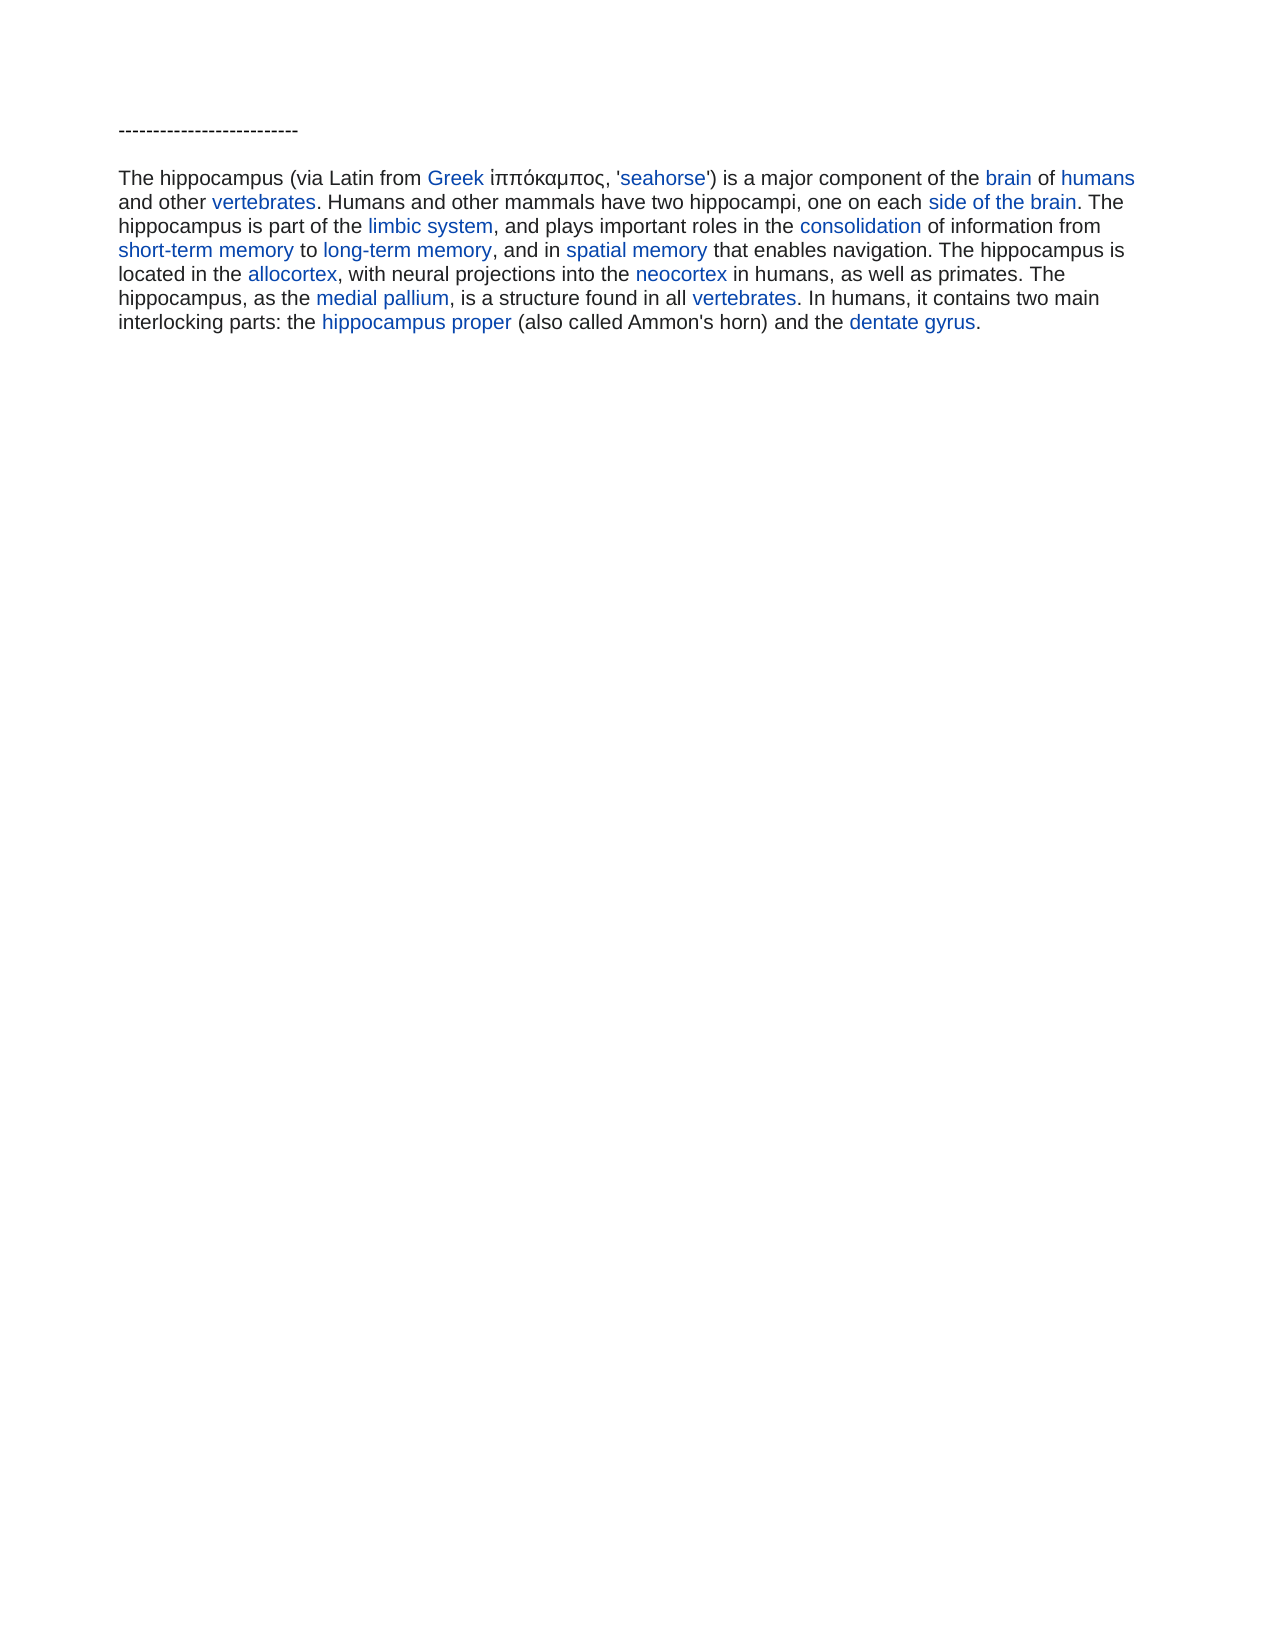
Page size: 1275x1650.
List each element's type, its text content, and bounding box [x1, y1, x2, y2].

text -------------------------- [118, 118, 1157, 142]
text The hippocampus (via Latin from Greek ἱππόκαμπος, 'seahorse') is a major component of the brain of humans and other vertebrates. Humans and other mammals have two hippocampi, one on each side of the brain. The hippocampus is part of the limbic system, and plays important roles in the consolidation of information from short-term memory to long-term memory, and in spatial memory that enables navigation. The hippocampus is located in the allocortex, with neural projections into the neocortex in humans, as well as primates. The hippocampus, as the medial pallium, is a structure found in all vertebrates. In humans, it contains two main interlocking parts: the hippocampus proper (also called Ammon's horn) and the dentate gyrus. [118, 166, 1157, 334]
